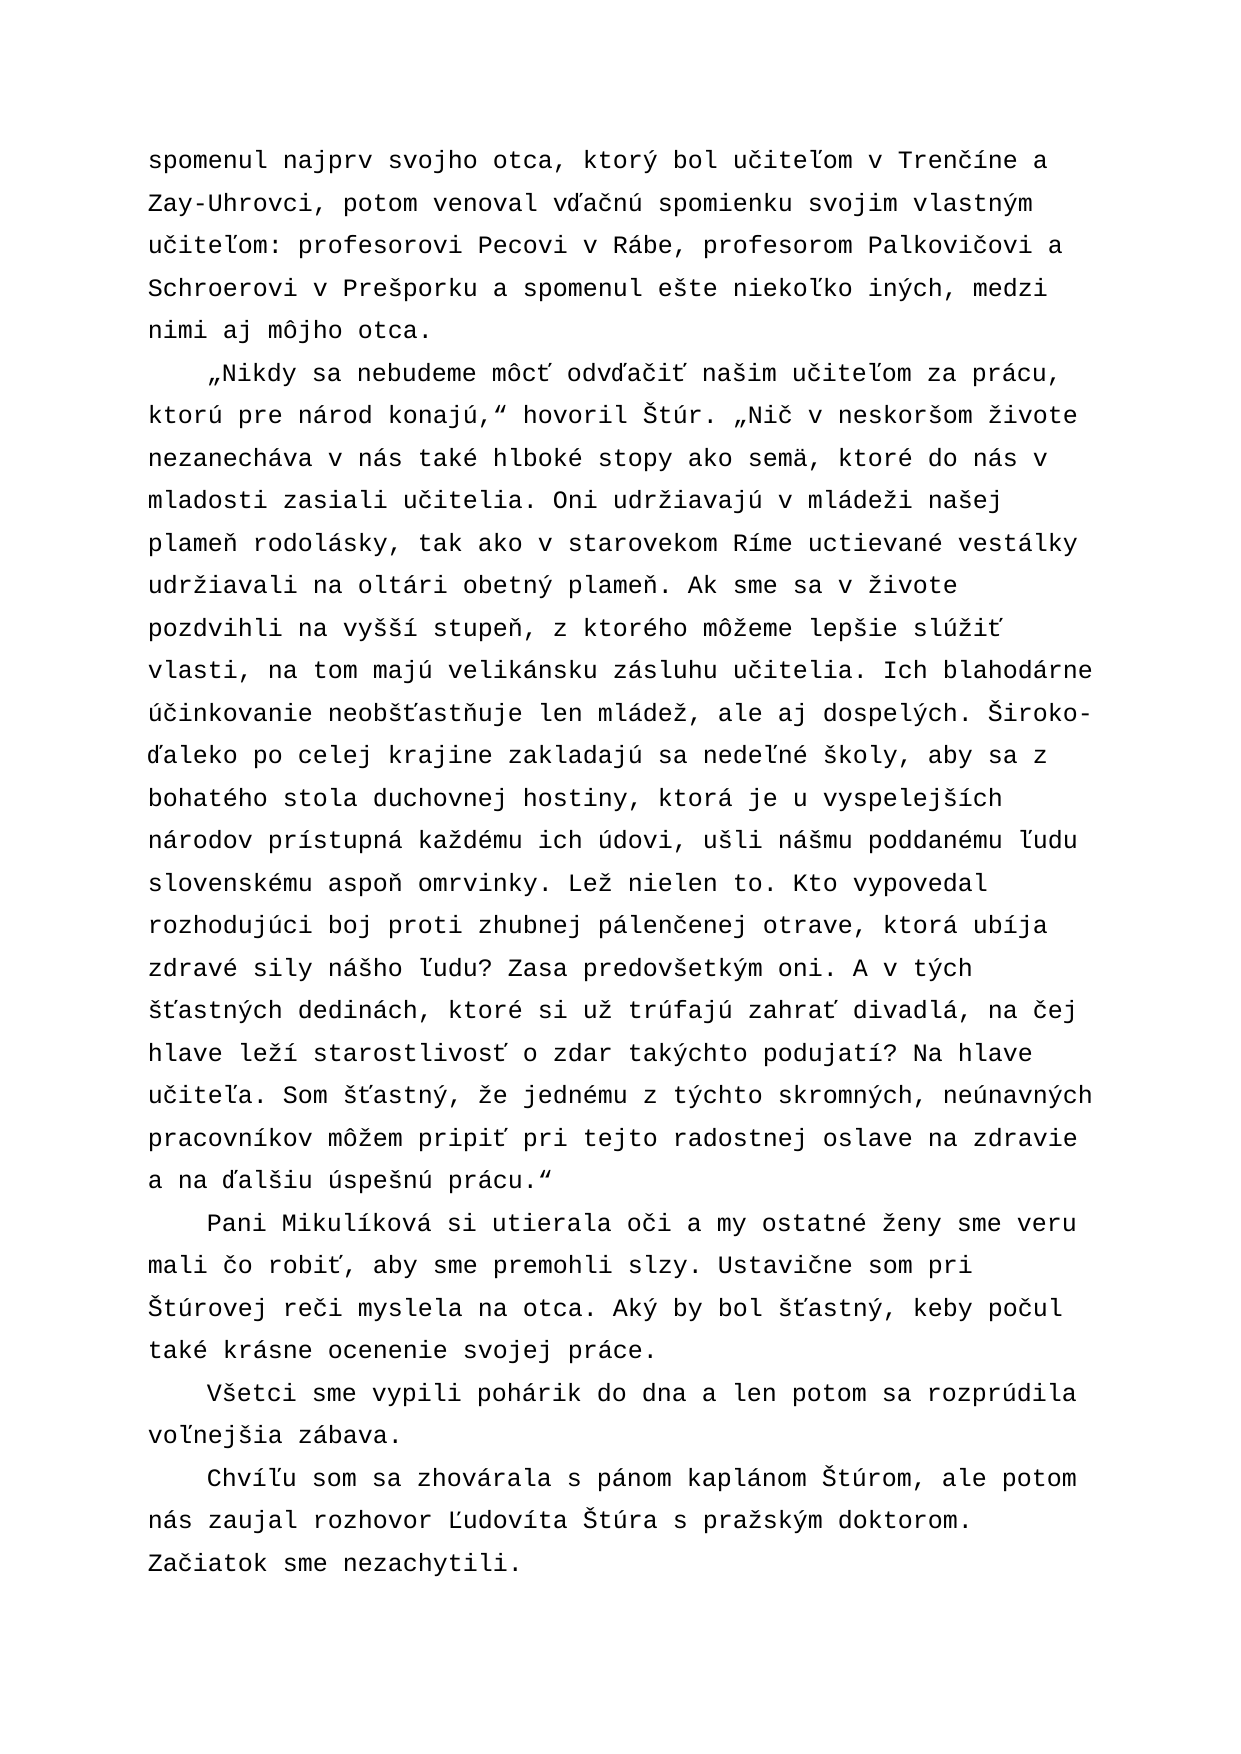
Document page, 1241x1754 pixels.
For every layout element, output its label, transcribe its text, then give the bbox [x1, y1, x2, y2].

text „Nikdy sa nebudeme môcť odvďačiť našim učiteľom za prácu, ktorú pre národ konajú,“ hovoril Štúr. „Nič v neskoršom živote nezanecháva v nás také hlboké stopy ako semä, ktoré do nás v mladosti zasiali učitelia. Oni udržiavajú v mládeži našej plameň rodolásky, tak ako v starovekom Ríme uctievané vestálky udržiavali na oltári obetný plameň. Ak sme sa v živote pozdvihli na vyšší stupeň, z ktorého môžeme lepšie slúžiť vlasti, na tom majú velikánsku zásluhu učitelia. Ich blahodárne účinkovanie neobšťastňuje len mládež, ale aj dospelých. Široko-ďaleko po celej krajine zakladajú sa nedeľné školy, aby sa z bohatého stola duchovnej hostiny, ktorá je u vyspelejších národov prístupná každému ich údovi, ušli nášmu poddanému ľudu slovenskému aspoň omrvinky. Lež nielen to. Kto vypovedal rozhodujúci boj proti zhubnej pálenčenej otrave, ktorá ubíja zdravé sily nášho ľudu? Zasa predovšetkým oni. A v tých šťastných dedinách, ktoré si už trúfajú zahrať divadlá, na čej hlave leží starostlivosť o zdar takýchto podujatí? Na hlave učiteľa. Som šťastný, že jednému z týchto skromných, neúnavných pracovníkov môžem pripiť pri tejto radostnej oslave na zdravie a na ďalšiu úspešnú prácu.“ [148, 360, 1093, 1196]
text spomenul najprv svojho otca, ktorý bol učiteľom v Trenčíne a Zay-Uhrovci, potom venoval vďačnú spomienku svojim vlastným učiteľom: profesorovi Pecovi v Rábe, profesorom Palkovičovi a Schroerovi v Prešporku a spomenul ešte niekoľko iných, medzi nimi aj môjho otca. [148, 148, 1093, 346]
text Pani Mikulíková si utierala oči a my ostatné ženy sme veru mali čo robiť, aby sme premohli slzy. Ustavične som pri Štúrovej reči myslela na otca. Aký by bol šťastný, keby počul také krásne ocenenie svojej práce. [148, 1210, 1093, 1366]
text Všetci sme vypili pohárik do dna a len potom sa rozprúdila voľnejšia zábava. [148, 1380, 1093, 1451]
text Chvíľu som sa zhovárala s pánom kaplánom Štúrom, ale potom nás zaujal rozhovor Ľudovíta Štúra s pražským doktorom. Začiatok sme nezachytili. [148, 1465, 1093, 1578]
